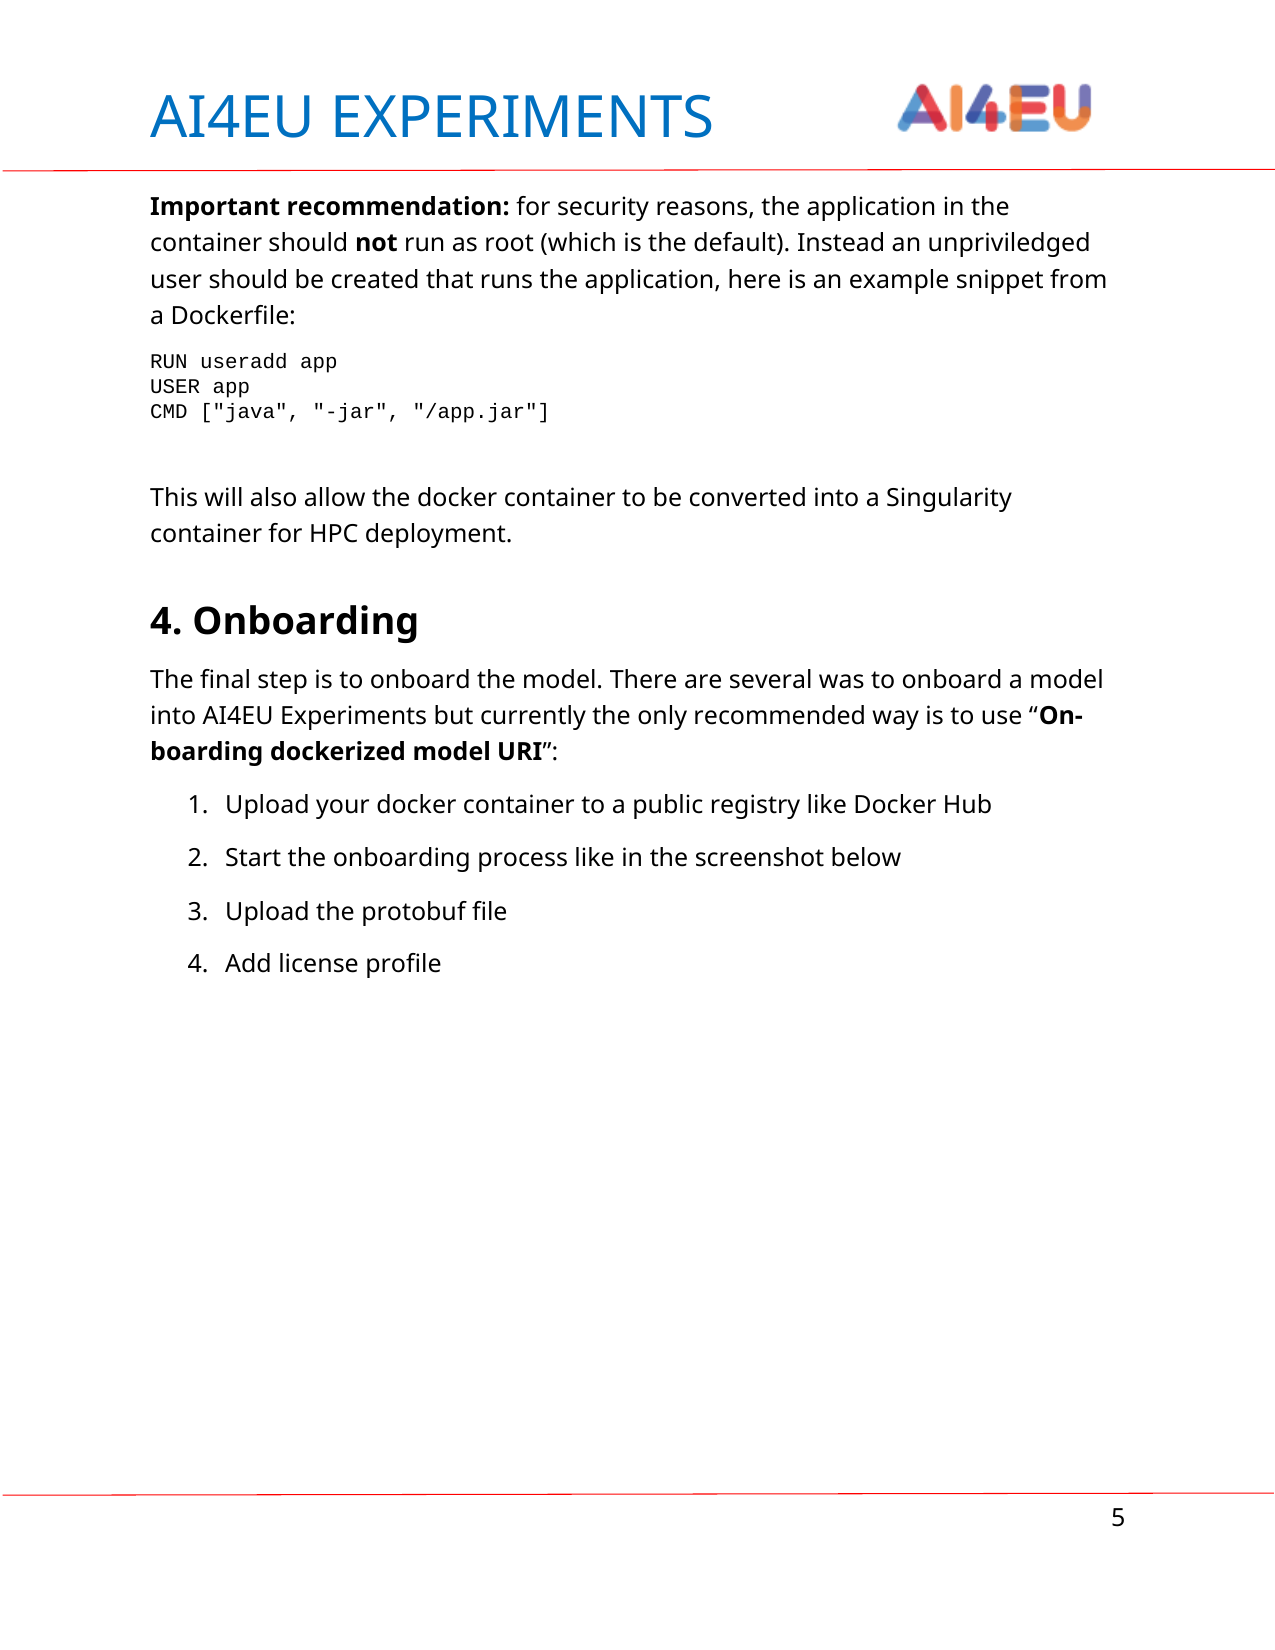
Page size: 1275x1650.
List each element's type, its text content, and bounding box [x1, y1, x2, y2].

list Upload your docker container to a public registry like Docker Hub [187, 787, 1125, 821]
text CMD ["java", "-jar", "/app.jar"] [150, 401, 1125, 425]
picture [892, 78, 1099, 143]
subtitle 4. Onboarding [150, 594, 1125, 645]
list Start the onboarding process like in the screenshot below [187, 840, 1125, 874]
list Add license profile [187, 946, 1125, 980]
text The final step is to onboard the model. There are several was to onboard a model into AI4EU Experiments but currently the only recommended way is to use “On-boarding dockerized model URI”: [150, 661, 1125, 768]
text This will also allow the docker container to be converted into a Singularity container for HPC deployment. [150, 479, 1125, 550]
text USER app [150, 376, 1125, 399]
text RUN useradd app [150, 351, 1125, 374]
text Important recommendation: for security reasons, the application in the container should not run as root (which is the default). Instead an unpriviledged user should be created that runs the application, here is an example snippet from a Dockerfile: [150, 188, 1125, 332]
list Upload the protobuf file [187, 893, 1125, 927]
